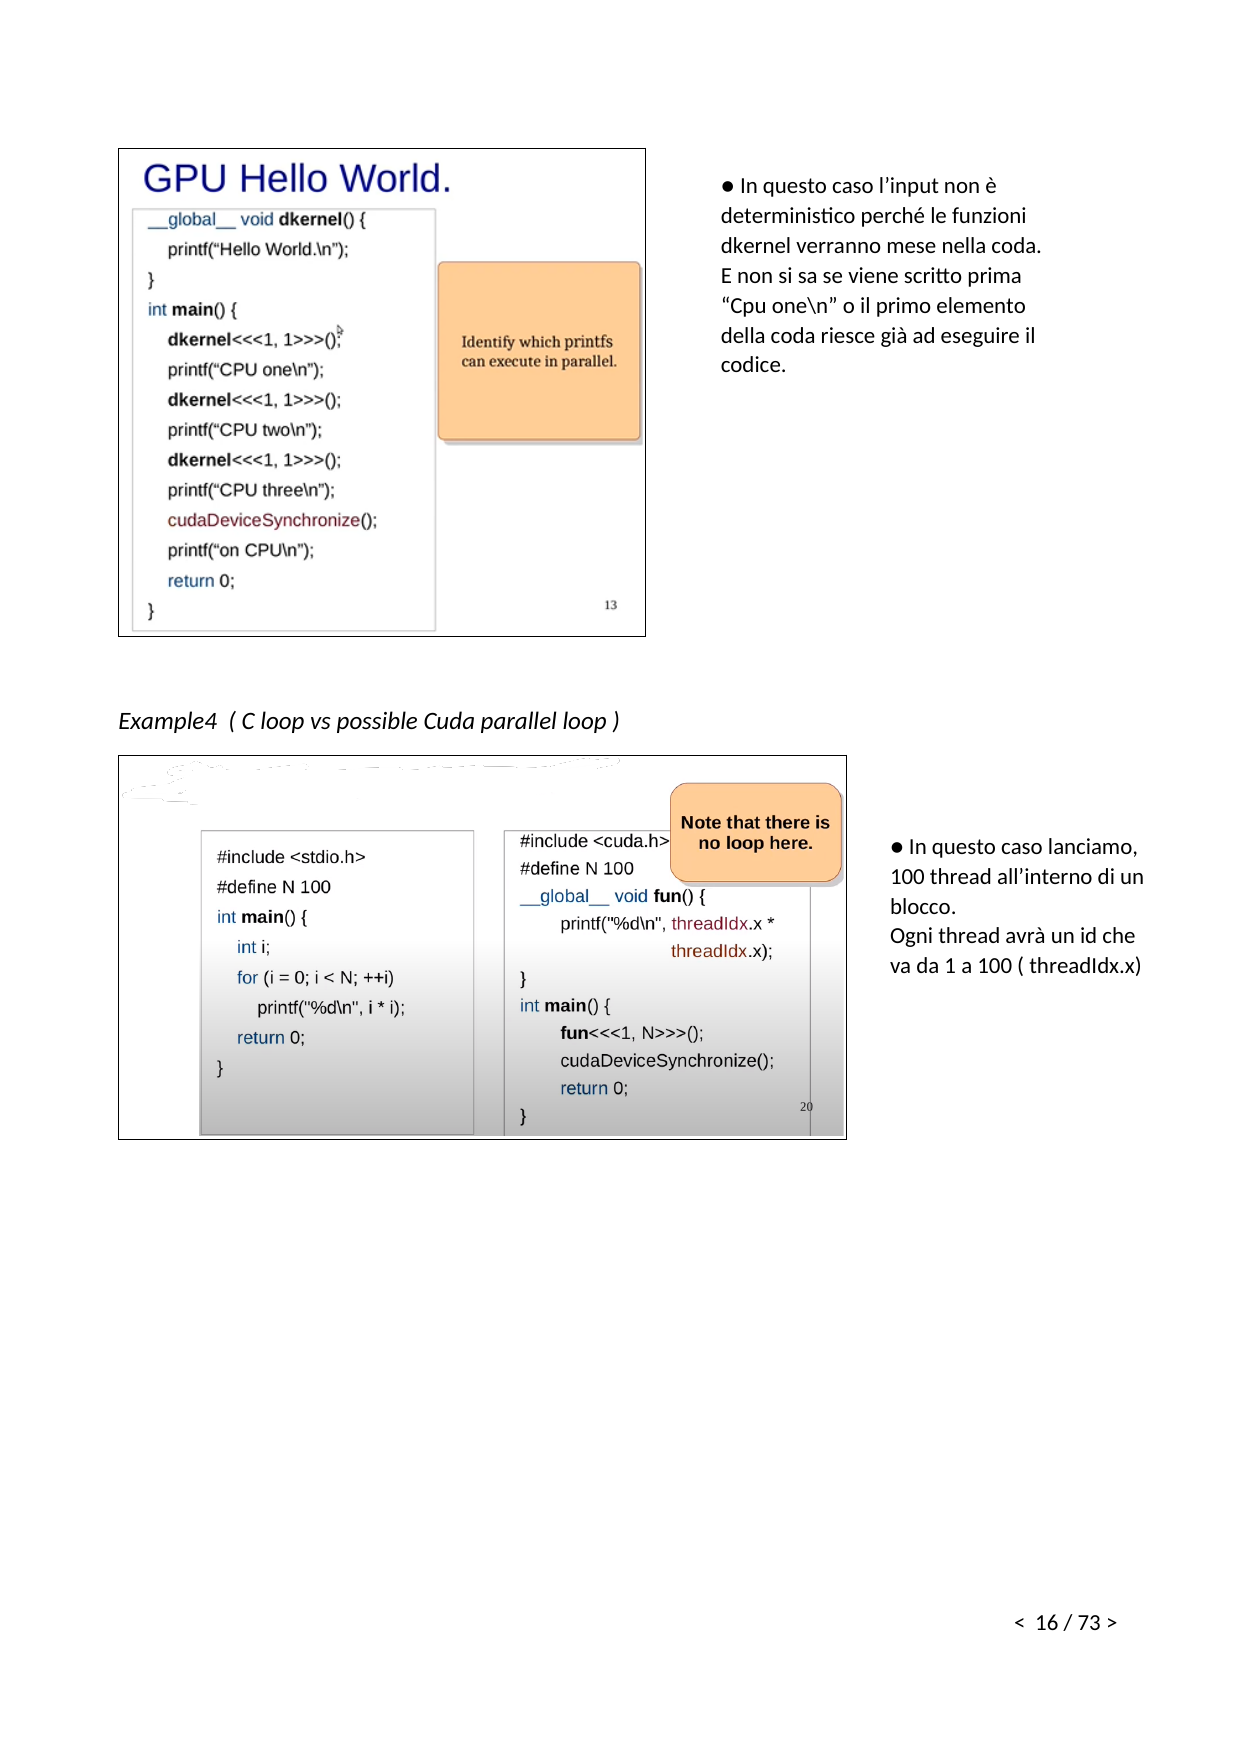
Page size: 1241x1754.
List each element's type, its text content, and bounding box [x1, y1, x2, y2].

text Example4 ( C loop vs possible Cuda parallel loop ) [118, 705, 1122, 736]
picture [121, 757, 844, 1136]
picture [121, 150, 643, 634]
